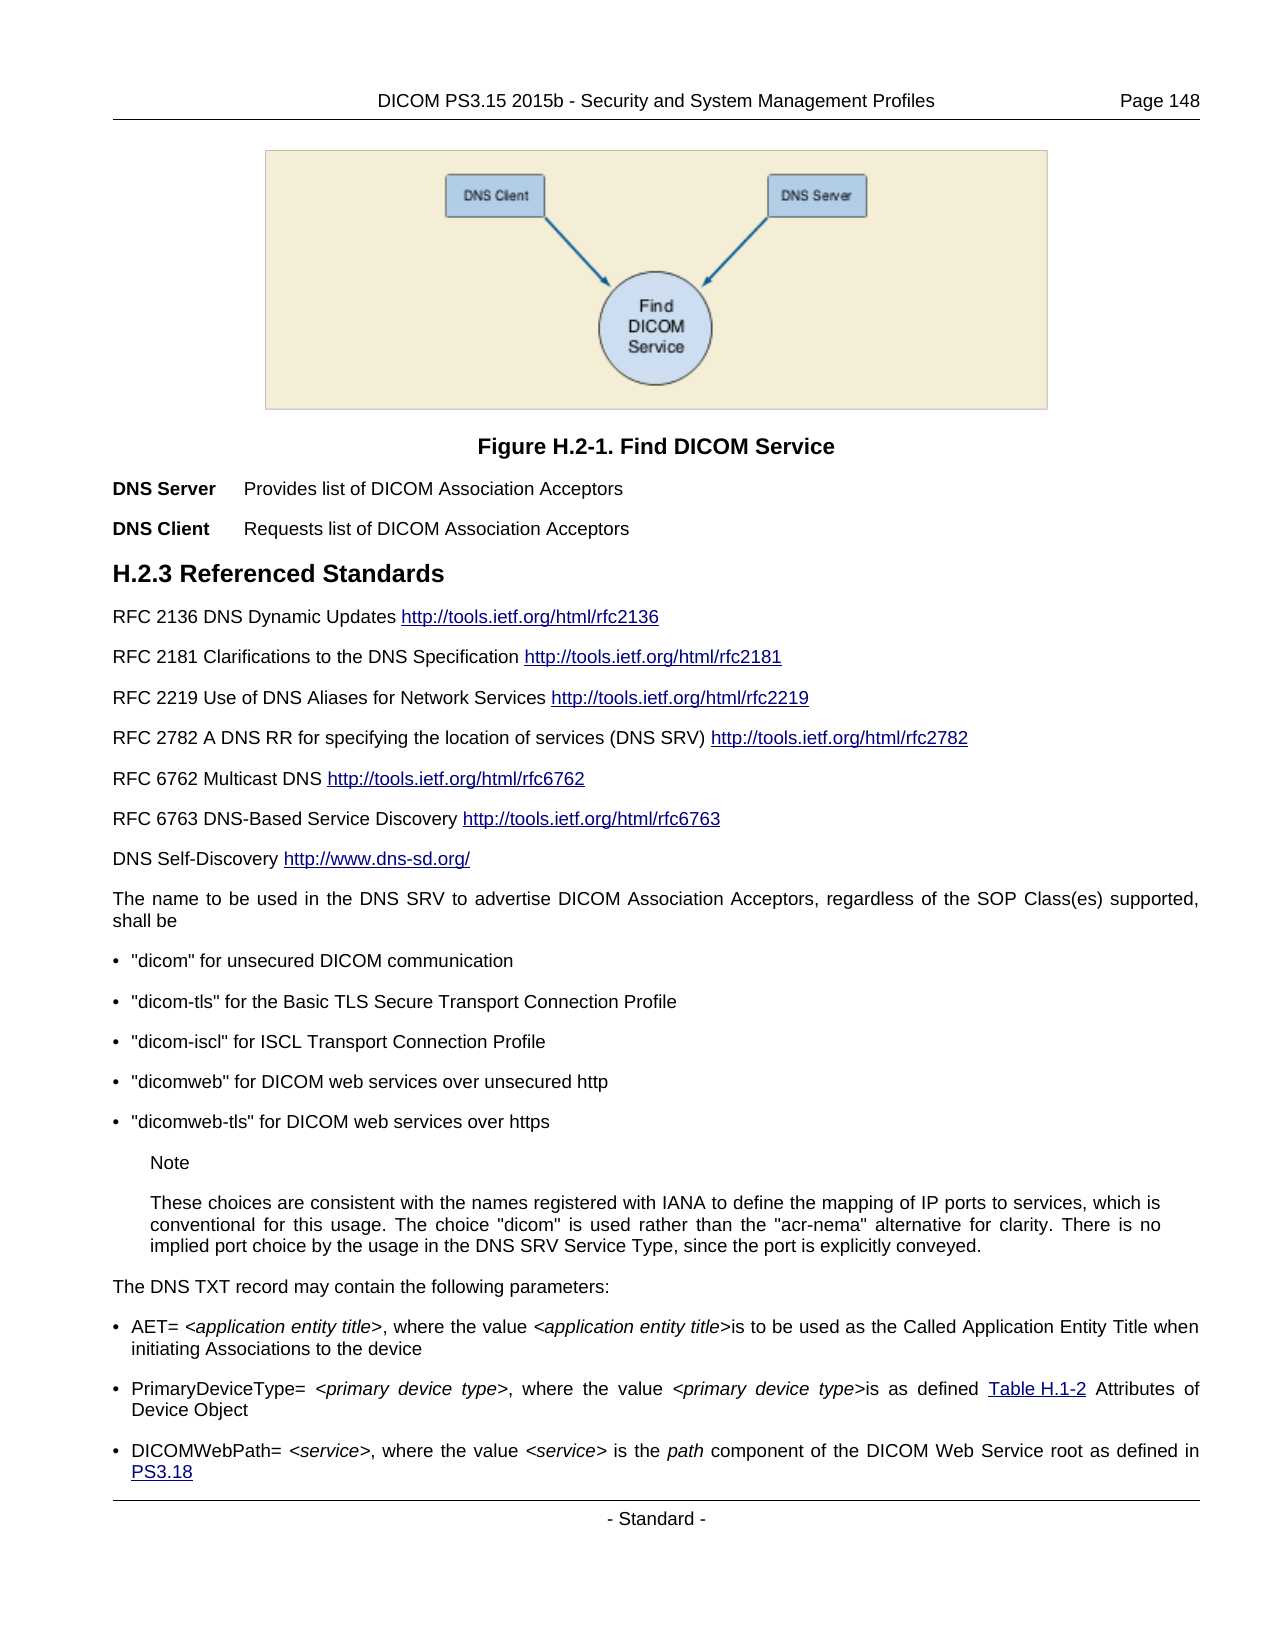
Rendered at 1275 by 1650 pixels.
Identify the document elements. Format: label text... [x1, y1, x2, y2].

text DNS Client Requests list of DICOM Association Acceptors [112, 518, 1200, 540]
text H.2.3 Referenced Standards [112, 558, 1200, 587]
text Note [150, 1152, 1162, 1173]
text DNS Self-Discovery http://​www.dns-sd.org/ [112, 848, 1200, 869]
text RFC 2136 DNS Dynamic Updates http://​tools.ietf.org/​html/​rfc2136 [112, 606, 1200, 628]
text RFC 2219 Use of DNS Aliases for Network Services http://​tools.ietf.org/​html/​rfc2219 [112, 687, 1200, 708]
text These choices are consistent with the names registered with IANA to define the mapping of IP ports to services, which is conventional for this usage. The choice "dicom" is used rather than the "acr-nema" alternative for clarity. There is no implied port choice by the usage in the DNS SRV Service Type, since the port is explicitly conveyed. [150, 1192, 1162, 1257]
text The DNS TXT record may contain the following parameters: [112, 1275, 1200, 1297]
text RFC 6763 DNS-Based Service Discovery http://​tools.ietf.org/​html/​rfc6763 [112, 808, 1200, 829]
text DNS Server Provides list of DICOM Association Acceptors [112, 478, 1200, 499]
list "dicom-tls" for the Basic TLS Secure Transport Connection Profile [112, 990, 1200, 1012]
text Figure H.2-1. Find DICOM Service [112, 433, 1200, 459]
list "dicom" for unsecured DICOM communication [112, 950, 1200, 972]
text RFC 2782 A DNS RR for specifying the location of services (DNS SRV) http://​tools.ietf.org/​html/​rfc2782 [112, 727, 1200, 748]
list PrimaryDeviceType= <primary device type>, where the value <primary device type>is as defined Table H.1-2 Attributes of Device Object [112, 1378, 1200, 1421]
list DICOMWebPath= <service>, where the value <service> is the path component of the DICOM Web Service root as defined in PS3.18 [112, 1439, 1200, 1483]
list "dicomweb-tls" for DICOM web services over https [112, 1111, 1200, 1133]
list "dicom-iscl" for ISCL Transport Connection Profile [112, 1031, 1200, 1052]
text RFC 6762 Multicast DNS http://​tools.ietf.org/​html/​rfc6762 [112, 767, 1200, 789]
list AET= <application entity title>, where the value <application entity title>is to be used as the Called Application Entity Title when initiating Associations to the device [112, 1316, 1200, 1359]
picture [264, 150, 1049, 411]
text The name to be used in the DNS SRV to advertise DICOM Association Acceptors, regardless of the SOP Class(es) supported, shall be [112, 888, 1200, 931]
text RFC 2181 Clarifications to the DNS Specification http://​tools.ietf.org/​html/​rfc2181 [112, 646, 1200, 668]
list "dicomweb" for DICOM web services over unsecured http [112, 1071, 1200, 1093]
